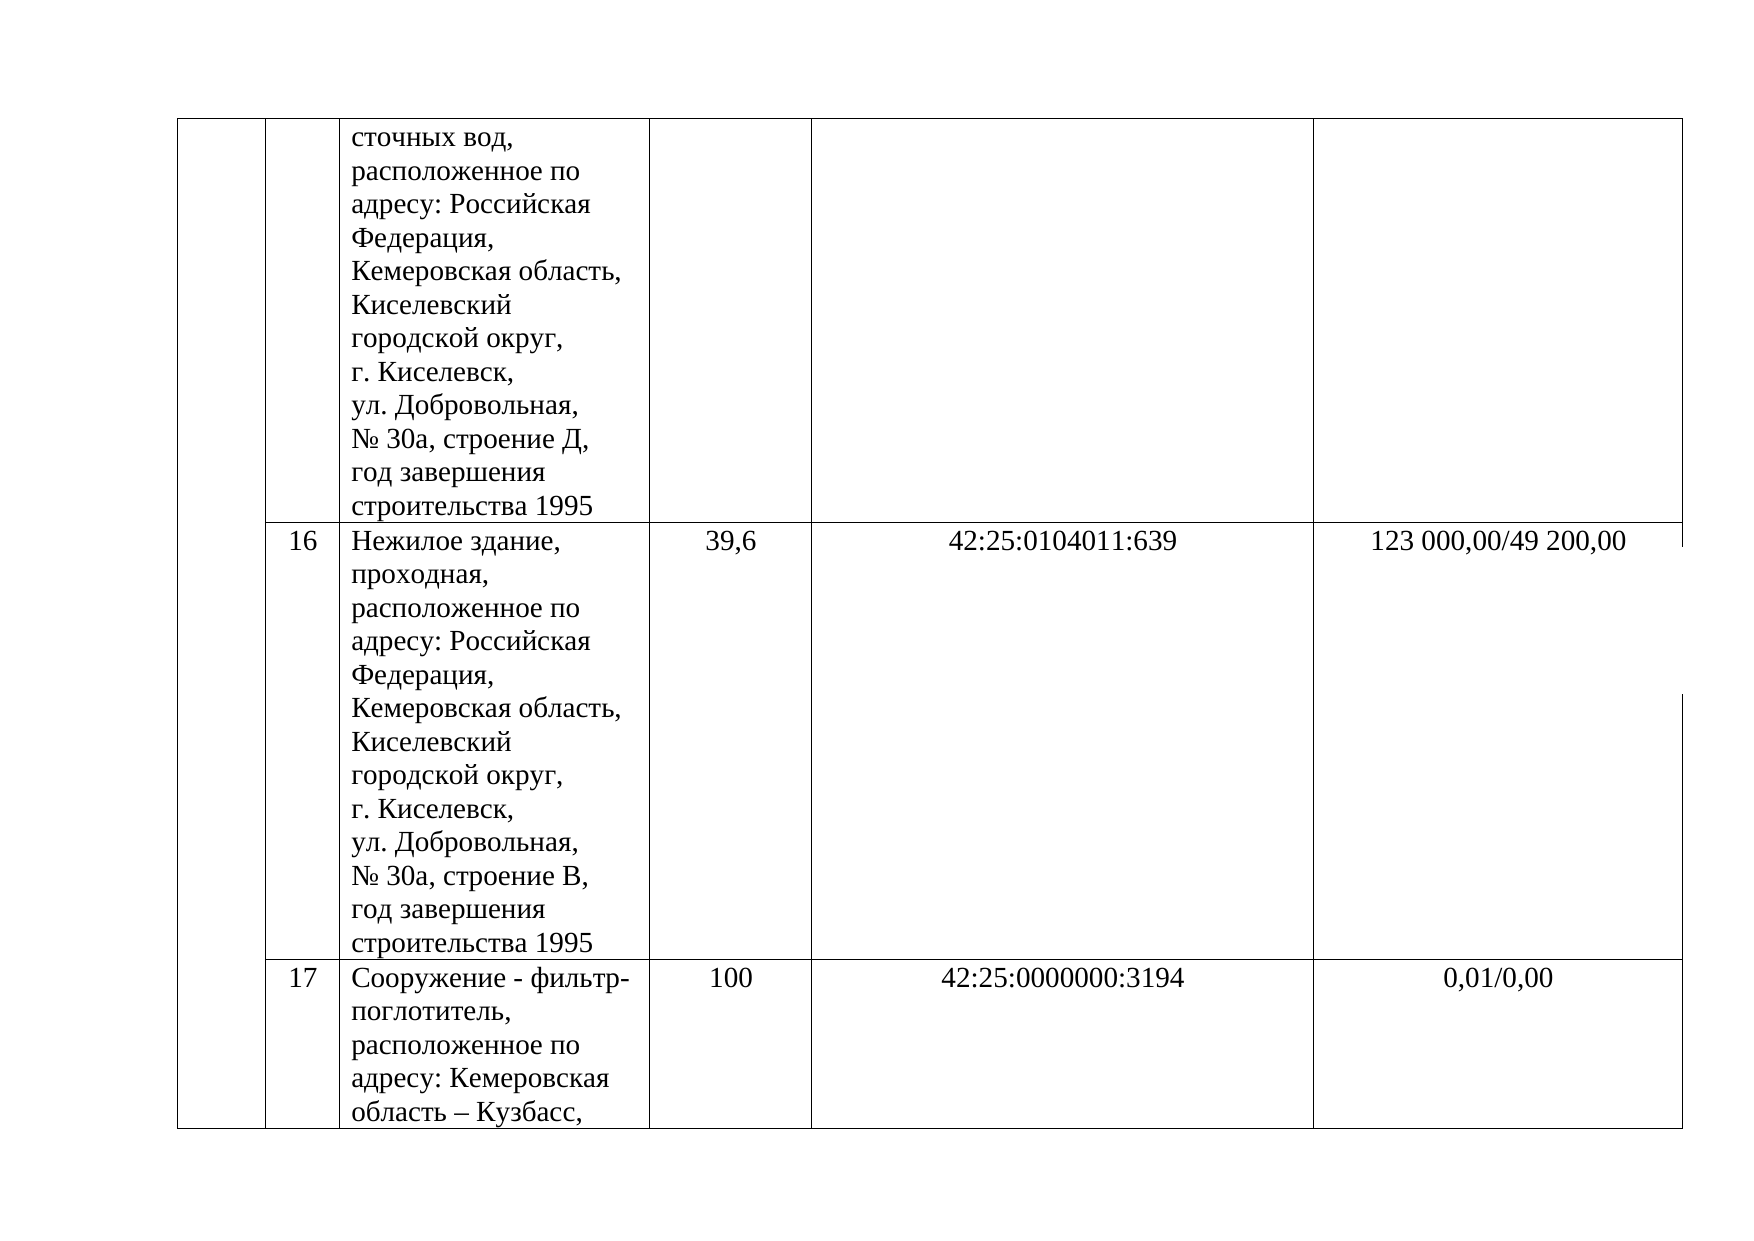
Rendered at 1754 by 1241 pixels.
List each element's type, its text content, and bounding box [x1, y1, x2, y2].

table_cell 0,01/0,00 [1314, 960, 1682, 1127]
table_cell 42:25:0000000:3194 [812, 960, 1313, 1127]
table_cell Нежилое здание, проходная, расположенное по адресу: Российская Федерация, Кемеровская область, Киселевский городской округ, г. Киселевск, ул. Добровольная, № 30а, строение В, год завершения строительства 1995 [340, 523, 649, 959]
table_cell [650, 119, 811, 522]
table_cell [178, 119, 265, 1127]
table_cell [1314, 119, 1682, 522]
table_cell 17 [266, 960, 339, 1127]
table_cell 16 [266, 523, 339, 959]
table_cell [812, 119, 1313, 522]
table_cell [266, 119, 339, 522]
table_cell сточных вод, расположенное по адресу: Российская Федерация, Кемеровская область, Киселевский городской округ, г. Киселевск, ул. Добровольная, № 30а, строение Д, год завершения строительства 1995 [340, 119, 649, 522]
table_cell 123 000,00/49 200,00 [1314, 523, 1682, 959]
table_cell 42:25:0104011:639 [812, 523, 1313, 959]
table_cell 39,6 [650, 523, 811, 959]
table_cell Сооружение - фильтр-поглотитель, расположенное по адресу: Кемеровская область – Кузбасс, [340, 960, 649, 1127]
table_cell 100 [650, 960, 811, 1127]
